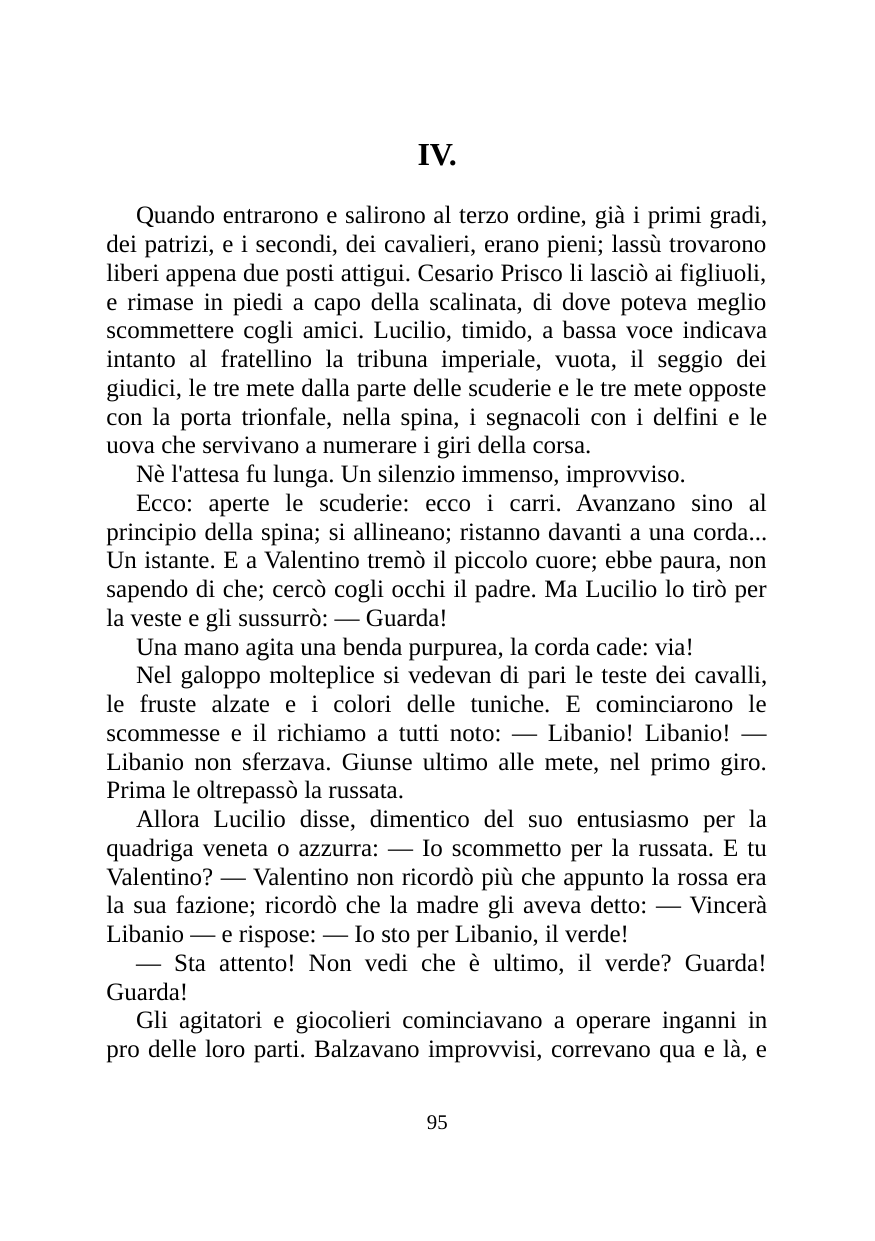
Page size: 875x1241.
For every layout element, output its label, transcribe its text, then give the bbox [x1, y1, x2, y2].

subtitle IV. [106, 135, 768, 172]
text Nel galoppo molteplice si vedevan di pari le teste dei cavalli, le fruste alzate e i colori delle tuniche. E cominciarono le scommesse e il richiamo a tutti noto: — Libanio! Libanio! — Libanio non sferzava. Giunse ultimo alle mete, nel primo giro. Prima le oltrepassò la russata. [106, 661, 768, 804]
text Una mano agita una benda purpurea, la corda cade: via! [106, 632, 768, 661]
text — Sta attento! Non vedi che è ultimo, il verde? Guarda! Guarda! [106, 948, 768, 1006]
text Allora Lucilio disse, dimentico del suo entusiasmo per la quadriga veneta o azzurra: — Io scommetto per la russata. E tu Valentino? — Valentino non ricordò più che appunto la rossa era la sua fazione; ricordò che la madre gli aveva detto: — Vincerà Libanio — e rispose: — Io sto per Libanio, il verde! [106, 804, 768, 948]
text Quando entrarono e salirono al terzo ordine, già i primi gradi, dei patrizi, e i secondi, dei cavalieri, erano pieni; lassù trovarono liberi appena due posti attigui. Cesario Prisco li lasciò ai figliuoli, e rimase in piedi a capo della scalinata, di dove poteva meglio scommettere cogli amici. Lucilio, timido, a bassa voce indicava intanto al fratellino la tribuna imperiale, vuota, il seggio dei giudici, le tre mete dalla parte delle scuderie e le tre mete opposte con la porta trionfale, nella spina, i segnacoli con i delfini e le uova che servivano a numerare i giri della corsa. [106, 201, 768, 459]
text Ecco: aperte le scuderie: ecco i carri. Avanzano sino al principio della spina; si allineano; ristanno davanti a una corda... Un istante. E a Valentino tremò il piccolo cuore; ebbe paura, non sapendo di che; cercò cogli occhi il padre. Ma Lucilio lo tirò per la veste e gli sussurrò: — Guarda! [106, 488, 768, 632]
text Gli agitatori e giocolieri cominciavano a operare inganni in pro delle loro parti. Balzavano improvvisi, correvano qua e là, e [106, 1006, 768, 1063]
text Nè l'attesa fu lunga. Un silenzio immenso, improvviso. [106, 459, 768, 488]
